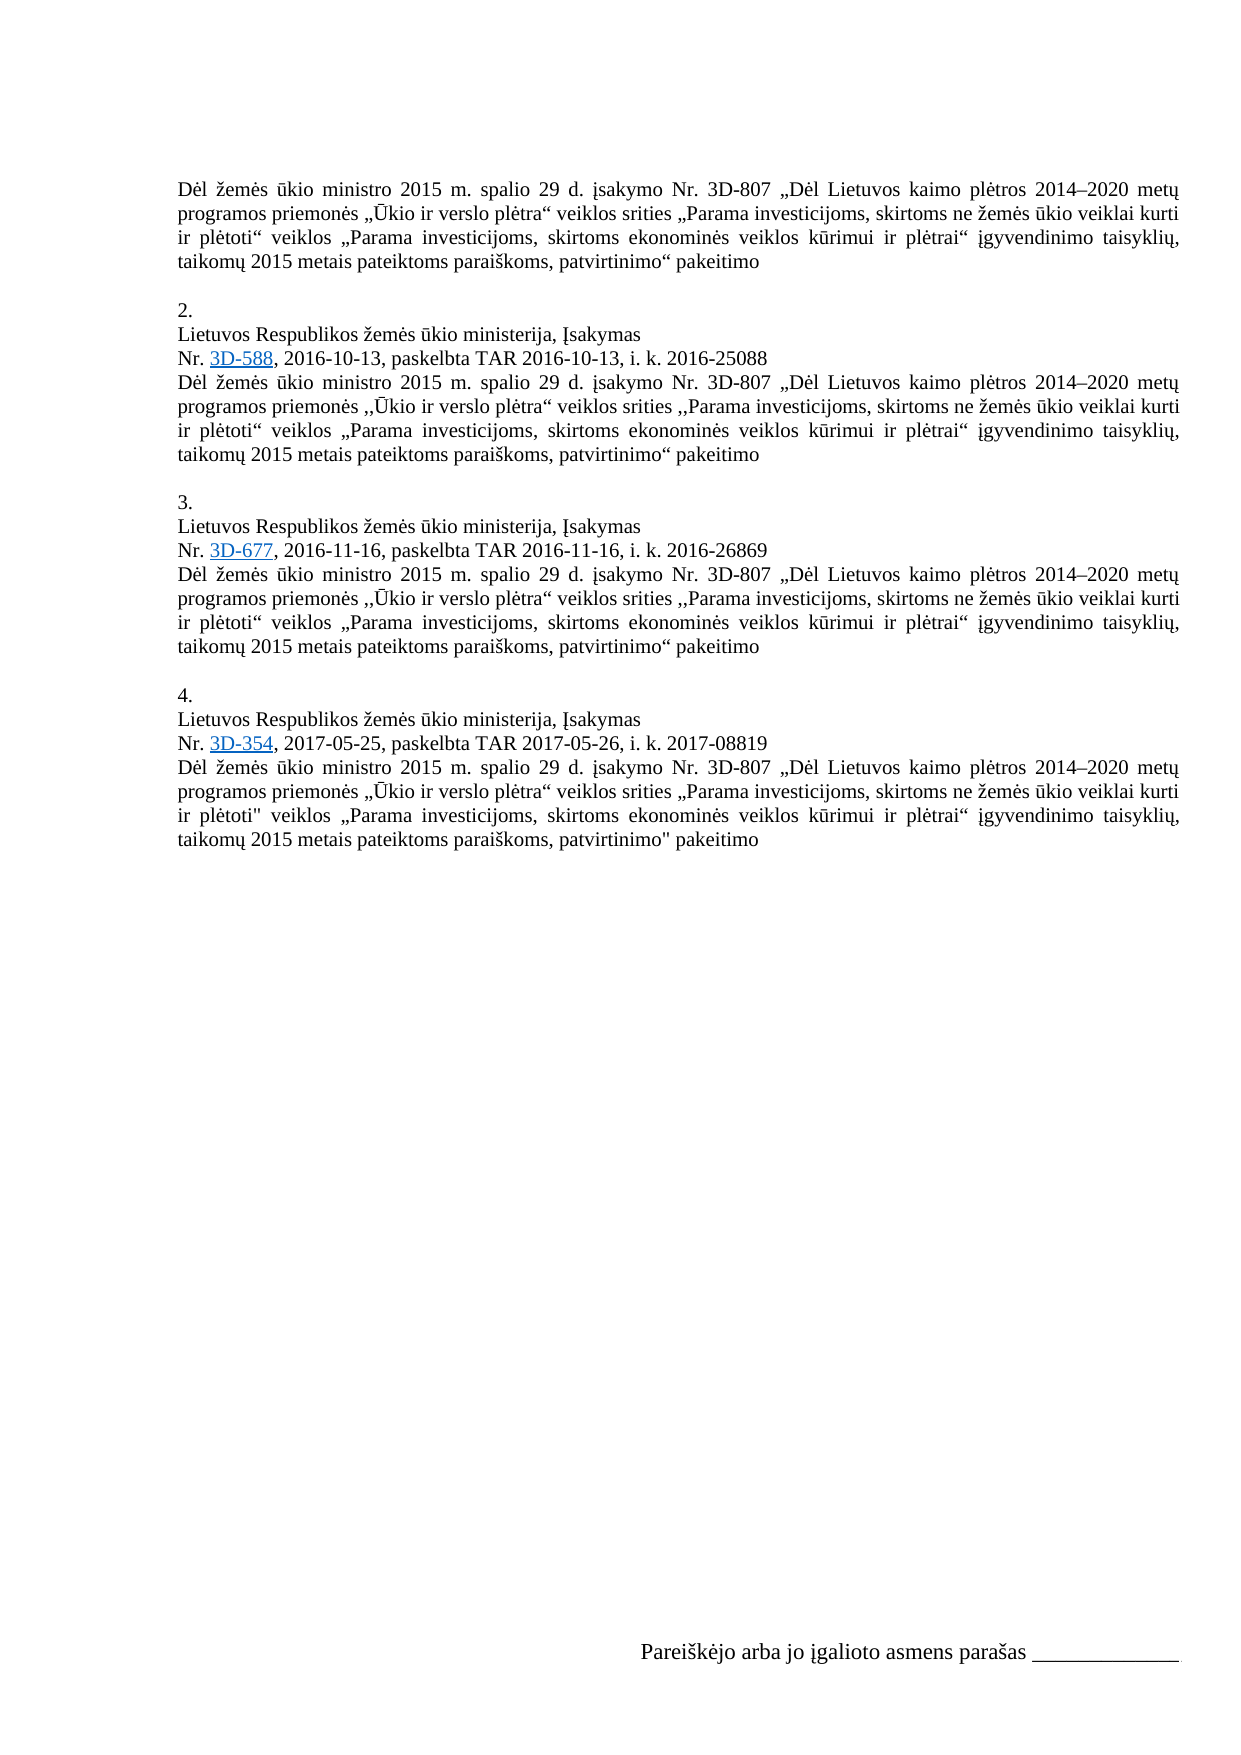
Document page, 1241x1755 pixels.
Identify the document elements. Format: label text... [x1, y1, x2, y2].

text Dėl žemės ūkio ministro 2015 m. spalio 29 d. įsakymo Nr. 3D-807 „Dėl Lietuvos kaimo plėtros 2014–2020 metų programos priemonės „Ūkio ir verslo plėtra“ veiklos srities „Parama investicijoms, skirtoms ne žemės ūkio veiklai kurti ir plėtoti" veiklos „Parama investicijoms, skirtoms ekonominės veiklos kūrimui ir plėtrai“ įgyvendinimo taisyklių, taikomų 2015 metais pateiktoms paraiškoms, patvirtinimo" pakeitimo [177, 755, 1181, 851]
text Nr. 3D-588, 2016-10-13, paskelbta TAR 2016-10-13, i. k. 2016-25088 [177, 346, 1181, 370]
text 4. [177, 682, 1181, 707]
text 2. [177, 297, 1181, 322]
text Lietuvos Respublikos žemės ūkio ministerija, Įsakymas [177, 514, 1181, 538]
text Nr. 3D-677, 2016-11-16, paskelbta TAR 2016-11-16, i. k. 2016-26869 [177, 538, 1181, 562]
text 3. [177, 490, 1181, 514]
text Lietuvos Respublikos žemės ūkio ministerija, Įsakymas [177, 707, 1181, 731]
text Dėl žemės ūkio ministro 2015 m. spalio 29 d. įsakymo Nr. 3D-807 „Dėl Lietuvos kaimo plėtros 2014–2020 metų programos priemonės ,,Ūkio ir verslo plėtra“ veiklos srities ,,Parama investicijoms, skirtoms ne žemės ūkio veiklai kurti ir plėtoti“ veiklos „Parama investicijoms, skirtoms ekonominės veiklos kūrimui ir plėtrai“ įgyvendinimo taisyklių, taikomų 2015 metais pateiktoms paraiškoms, patvirtinimo“ pakeitimo [177, 562, 1181, 658]
text Dėl žemės ūkio ministro 2015 m. spalio 29 d. įsakymo Nr. 3D-807 „Dėl Lietuvos kaimo plėtros 2014–2020 metų programos priemonės ,,Ūkio ir verslo plėtra“ veiklos srities ,,Parama investicijoms, skirtoms ne žemės ūkio veiklai kurti ir plėtoti“ veiklos „Parama investicijoms, skirtoms ekonominės veiklos kūrimui ir plėtrai“ įgyvendinimo taisyklių, taikomų 2015 metais pateiktoms paraiškoms, patvirtinimo“ pakeitimo [177, 370, 1181, 466]
text Nr. 3D-354, 2017-05-25, paskelbta TAR 2017-05-26, i. k. 2017-08819 [177, 731, 1181, 755]
text Lietuvos Respublikos žemės ūkio ministerija, Įsakymas [177, 322, 1181, 346]
text Dėl žemės ūkio ministro 2015 m. spalio 29 d. įsakymo Nr. 3D-807 „Dėl Lietuvos kaimo plėtros 2014–2020 metų programos priemonės „Ūkio ir verslo plėtra“ veiklos srities „Parama investicijoms, skirtoms ne žemės ūkio veiklai kurti ir plėtoti“ veiklos „Parama investicijoms, skirtoms ekonominės veiklos kūrimui ir plėtrai“ įgyvendinimo taisyklių, taikomų 2015 metais pateiktoms paraiškoms, patvirtinimo“ pakeitimo [177, 177, 1181, 273]
